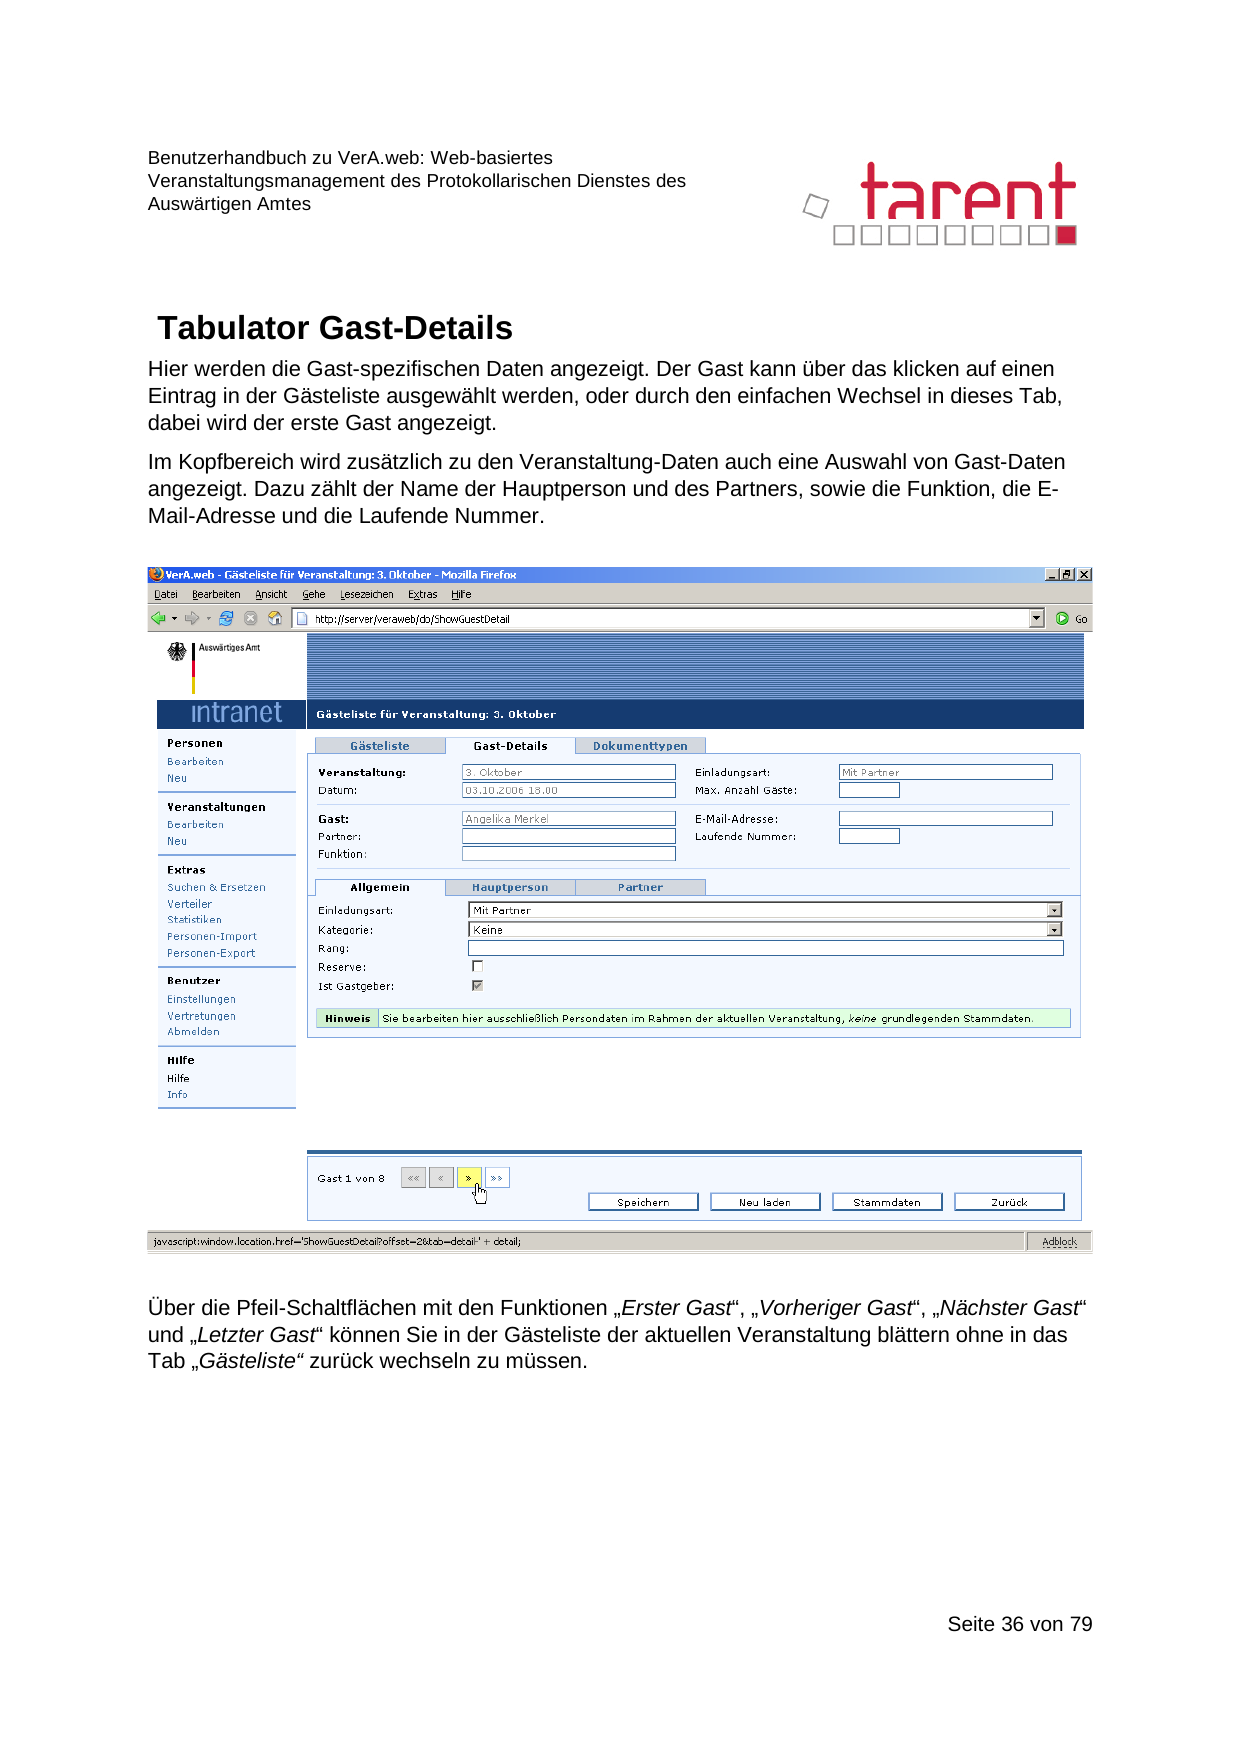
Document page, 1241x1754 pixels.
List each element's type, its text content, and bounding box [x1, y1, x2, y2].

text Im Kopfbereich wird zusätzlich zu den Veranstaltung-Daten auch eine Auswahl von Gast-Daten angezeigt. Dazu zählt der Name der Hauptperson und des Partners, sowie die Funktion, die E-Mail-Adresse und die Laufende Nummer. [148, 449, 1092, 528]
text Hier werden die Gast-spezifischen Daten angezeigt. Der Gast kann über das klicken auf einen Eintrag in der Gästeliste ausgewählt werden, oder durch den einfachen Wechsel in dieses Tab, dabei wird der erste Gast angezeigt. [148, 356, 1092, 434]
picture [147, 567, 1093, 1254]
subtitle Tabulator Gast-Details [148, 309, 1092, 346]
picture [790, 151, 1091, 255]
text Über die Pfeil-Schaltflächen mit den Funktionen „Erster Gast“, „Vorheriger Gast“, „Nächster Gast“ und „Letzter Gast“ können Sie in der Gästeliste der aktuellen Veranstaltung blättern ohne in das Tab „Gästeliste“ zurück wechseln zu müssen. [148, 1295, 1092, 1373]
